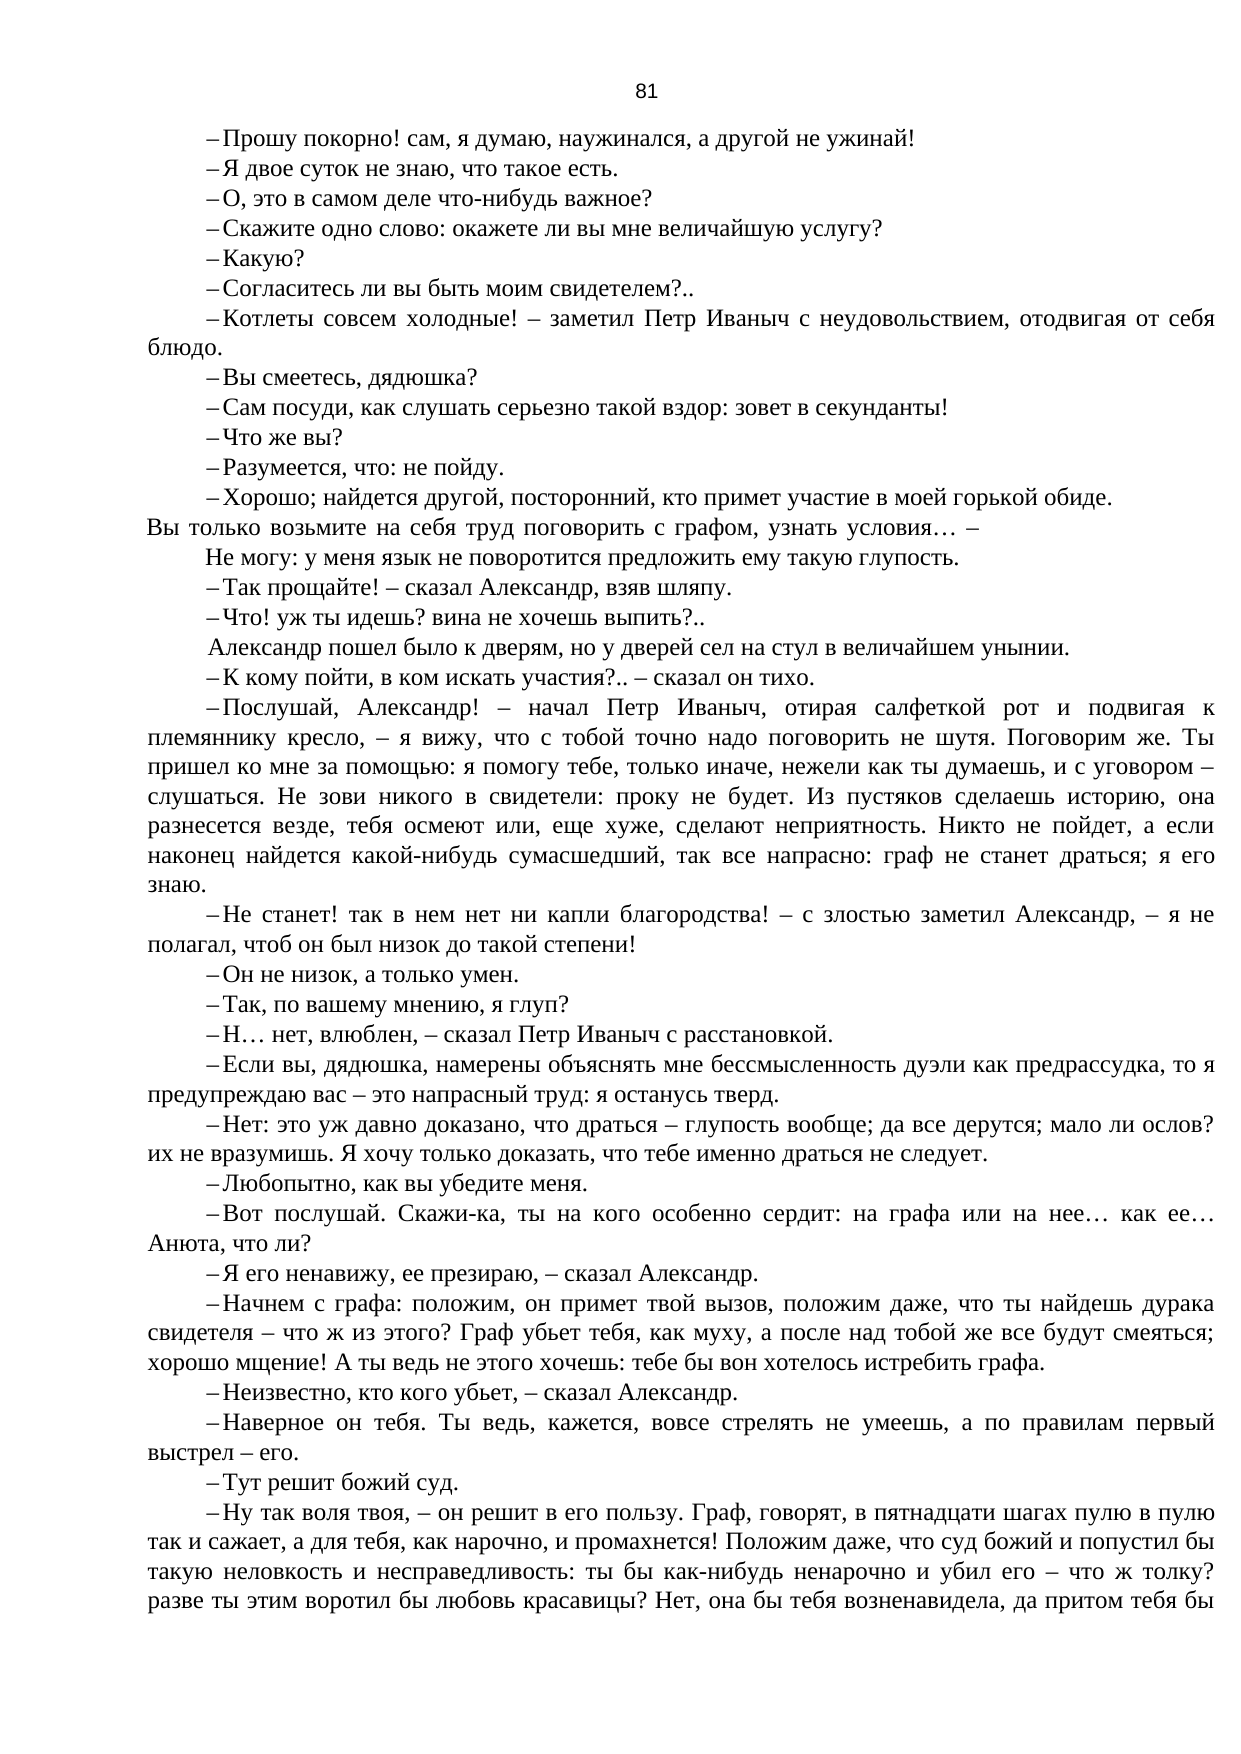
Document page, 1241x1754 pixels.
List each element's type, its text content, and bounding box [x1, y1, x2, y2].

list Я его ненавижу, ее презираю, – сказал Александр. [147, 1258, 1216, 1287]
list О, это в самом деле что-нибудь важное? [147, 183, 1216, 212]
list Что! уж ты идешь? вина не хочешь выпить?.. [147, 602, 1216, 631]
list Ну так воля твоя, – он решит в его пользу. Граф, говорят, в пятнадцати шагах пулю в пулю так и сажает, а для тебя, как нарочно, и промахнется! Положим даже, что суд божий и попустил бы такую неловкость и несправедливость: ты бы как-нибудь ненарочно и убил его – что ж толку? разве ты этим воротил бы любовь красавицы? Нет, она бы тебя возненавидела, да притом тебя бы [147, 1497, 1216, 1614]
list Прошу покорно! сам, я думаю, наужинался, а другой не ужинай! [147, 123, 1216, 152]
list Что же вы? [147, 422, 1216, 451]
list Так, по вашему мнению, я глуп? [147, 989, 1216, 1018]
list Он не низок, а только умен. [147, 959, 1216, 988]
list Сам посуди, как слушать серьезно такой вздор: зовет в секунданты! [147, 392, 1216, 421]
text Вы только возьмите на себя труд поговорить с графом, узнать условия… – Не могу: у меня язык не поворотится предложить ему такую глупость. [146, 512, 980, 571]
list Любопытно, как вы убедите меня. [147, 1168, 1216, 1197]
list Скажите одно слово: окажете ли вы мне величайшую услугу? [147, 213, 1216, 242]
list Какую? [147, 243, 1216, 272]
list Наверное он тебя. Ты ведь, кажется, вовсе стрелять не умеешь, а по правилам первый выстрел – его. [147, 1407, 1216, 1465]
list Начнем с графа: положим, он примет твой вызов, положим даже, что ты найдешь дурака свидетеля – что ж из этого? Граф убьет тебя, как муху, а после над тобой же все будут смеяться; хорошо мщение! А ты ведь не этого хочешь: тебе бы вон хотелось истребить графа. [147, 1288, 1216, 1376]
list Не станет! так в нем нет ни капли благородства! – с злостью заметил Александр, – я не полагал, чтоб он был низок до такой степени! [147, 899, 1216, 958]
list Я двое суток не знаю, что такое есть. [147, 153, 1216, 182]
list Тут решит божий суд. [147, 1467, 1216, 1495]
list Вы смеетесь, дядюшка? [147, 362, 1216, 391]
text Александр пошел было к дверям, но у дверей сел на стул в величайшем унынии. [207, 632, 1216, 661]
list К кому пойти, в ком искать участия?.. – сказал он тихо. [147, 662, 1216, 691]
list Согласитесь ли вы быть моим свидетелем?.. [147, 273, 1216, 302]
list Так прощайте! – сказал Александр, взяв шляпу. [147, 572, 1216, 601]
list Если вы, дядюшка, намерены объяснять мне бессмысленность дуэли как предрассудка, то я предупреждаю вас – это напрасный труд: я останусь тверд. [147, 1049, 1216, 1107]
list Вот послушай. Скажи-ка, ты на кого особенно сердит: на графа или на нее… как ее… Анюта, что ли? [147, 1198, 1216, 1257]
list Послушай, Александр! – начал Петр Иваныч, отирая салфеткой рот и подвигая к племяннику кресло, – я вижу, что с тобой точно надо поговорить не шутя. Поговорим же. Ты пришел ко мне за помощью: я помогу тебе, только иначе, нежели как ты думаешь, и с уговором – слушаться. Не зови никого в свидетели: проку не будет. Из пустяков сделаешь историю, она разнесется везде, тебя осмеют или, еще хуже, сделают неприятность. Никто не пойдет, а если наконец найдется какой-нибудь сумасшедший, так все напрасно: граф не станет драться; я его знаю. [147, 692, 1216, 898]
list Разумеется, что: не пойду. [147, 452, 1216, 481]
list Неизвестно, кто кого убьет, – сказал Александр. [147, 1377, 1216, 1406]
list Котлеты совсем холодные! – заметил Петр Иваныч с неудовольствием, отодвигая от себя блюдо. [147, 303, 1216, 361]
list Н… нет, влюблен, – сказал Петр Иваныч с расстановкой. [147, 1019, 1216, 1048]
list Хорошо; найдется другой, посторонний, кто примет участие в моей горькой обиде. [147, 482, 1216, 511]
list Нет: это уж давно доказано, что драться – глупость вообще; да все дерутся; мало ли ослов? их не вразумишь. Я хочу только доказать, что тебе именно драться не следует. [147, 1109, 1216, 1167]
